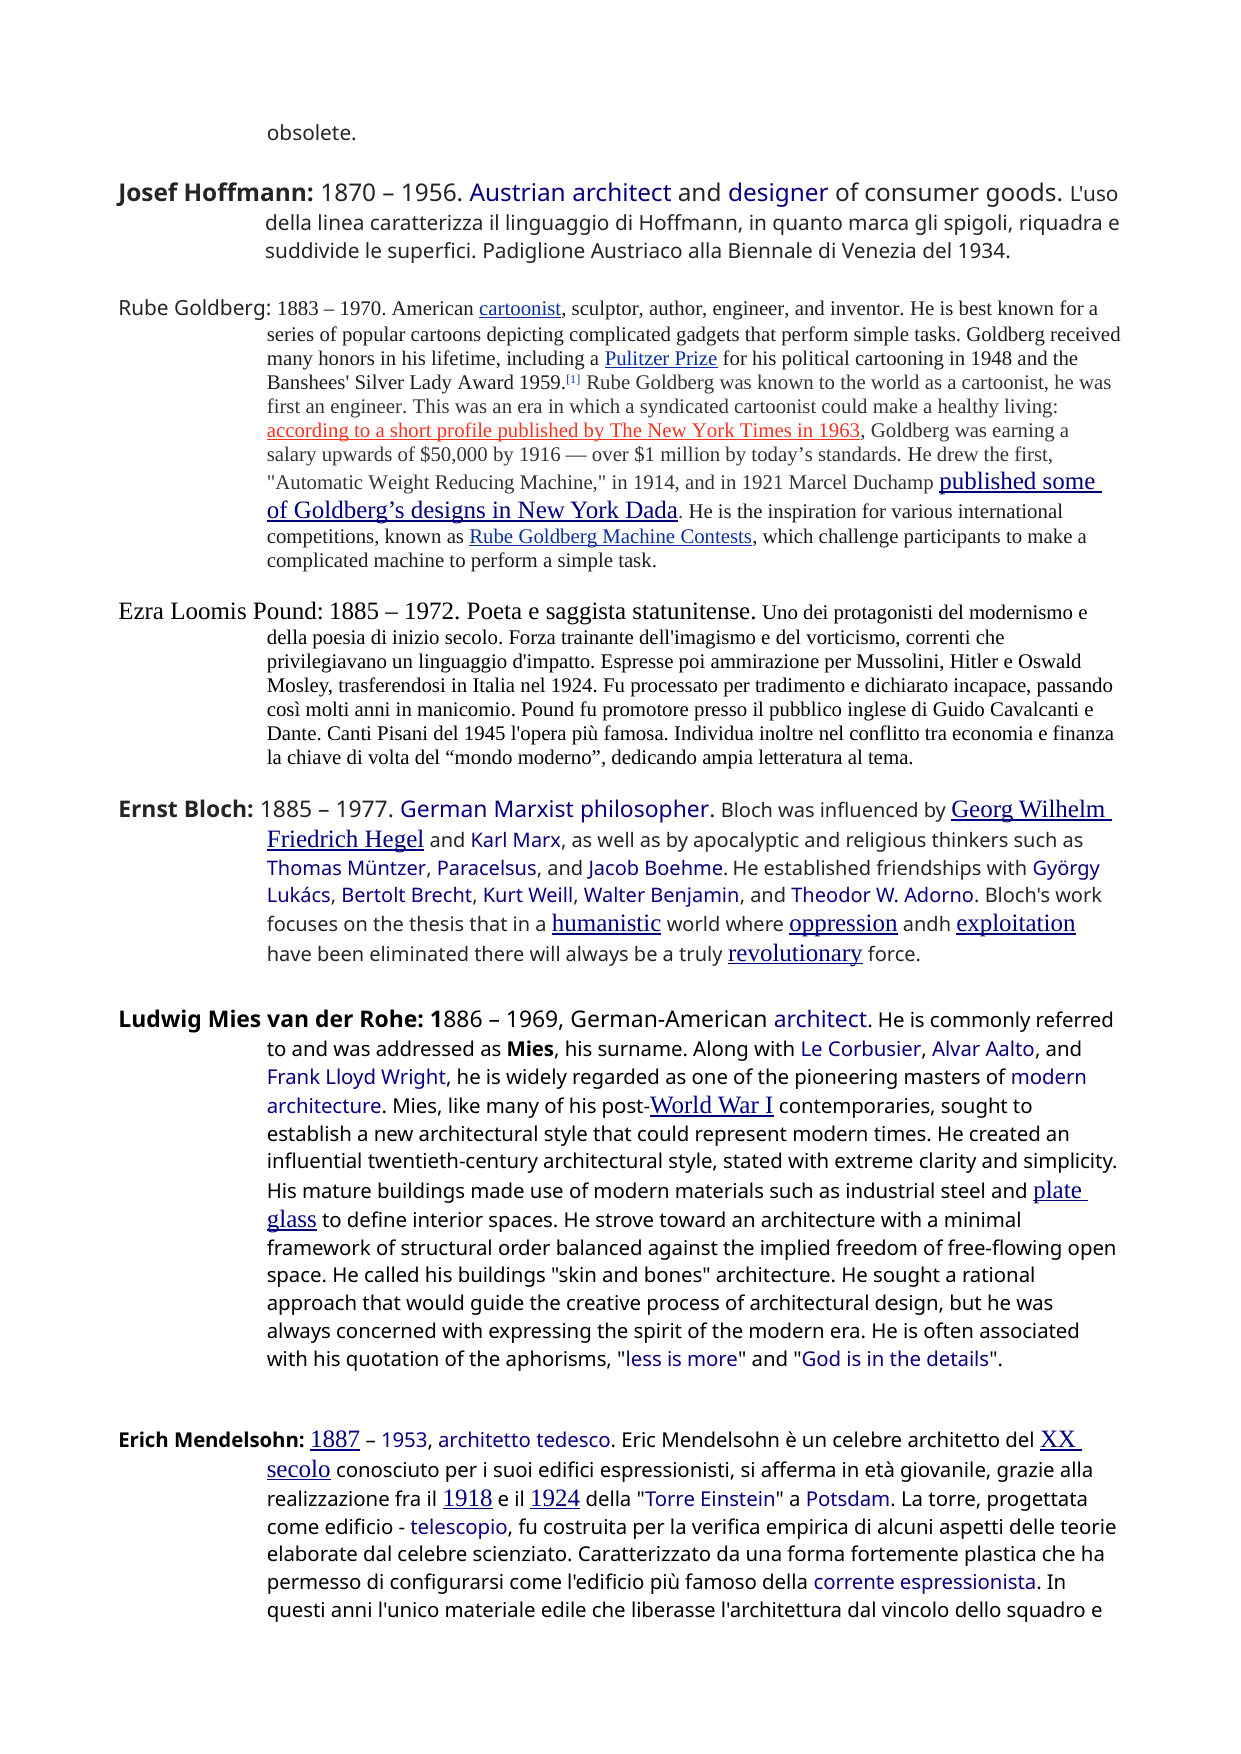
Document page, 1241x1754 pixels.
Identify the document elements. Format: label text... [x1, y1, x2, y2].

text Ludwig Mies van der Rohe: 1886 – 1969, German-American architect. He is commonly referred to and was addressed as Mies, his surname. Along with Le Corbusier, Alvar Aalto, and Frank Lloyd Wright, he is widely regarded as one of the pioneering masters of modern architecture. Mies, like many of his post-World War I contemporaries, sought to establish a new architectural style that could represent modern times. He created an influential twentieth-century architectural style, stated with extreme clarity and simplicity. His mature buildings made use of modern materials such as industrial steel and plate glass to define interior spaces. He strove toward an architecture with a minimal framework of structural order balanced against the implied freedom of free-flowing open space. He called his buildings "skin and bones" architecture. He sought a rational approach that would guide the creative process of architectural design, but he was always concerned with expressing the spirit of the modern era. He is often associated with his quotation of the aphorisms, "less is more" and "God is in the details". [118, 1003, 1122, 1372]
text obsolete. [118, 118, 1122, 147]
text Ernst Bloch: 1885 – 1977. German Marxist philosopher. Bloch was influenced by Georg Wilhelm Friedrich Hegel and Karl Marx, as well as by apocalyptic and religious thinkers such as Thomas Müntzer, Paracelsus, and Jacob Boehme. He established friendships with György Lukács, Bertolt Brecht, Kurt Weill, Walter Benjamin, and Theodor W. Adorno. Bloch's work focuses on the thesis that in a humanistic world where oppression andh exploitation have been eliminated there will always be a truly revolutionary force. [118, 793, 1122, 967]
text Rube Goldberg: 1883 – 1970. American cartoonist, sculptor, author, engineer, and inventor. He is best known for a series of popular cartoons depicting complicated gadgets that perform simple tasks. Goldberg received many honors in his lifetime, including a Pulitzer Prize for his political cartooning in 1948 and the Banshees' Silver Lady Award 1959.[1] Rube Goldberg was known to the world as a cartoonist, he was first an engineer. This was an era in which a syndicated cartoonist could make a healthy living: according to a short profile published by The New York Times in 1963, Goldberg was earning a salary upwards of $50,000 by 1916 — over $1 million by today’s standards. He drew the first, "Automatic Weight Reducing Machine," in 1914, and in 1921 Marcel Duchamp published some of Goldberg’s designs in New York Dada. He is the inspiration for various international competitions, known as Rube Goldberg Machine Contests, which challenge participants to make a complicated machine to perform a simple task. [118, 293, 1122, 572]
text Erich Mendelsohn: 1887 – 1953, architetto tedesco. Eric Mendelsohn è un celebre architetto del XX secolo conosciuto per i suoi edifici espressionisti, si afferma in età giovanile, grazie alla realizzazione fra il 1918 e il 1924 della "Torre Einstein" a Potsdam. La torre, progettata come edificio - telescopio, fu costruita per la verifica empirica di alcuni aspetti delle teorie elaborate dal celebre scienziato. Caratterizzato da una forma fortemente plastica che ha permesso di configurarsi come l'edificio più famoso della corrente espressionista. In questi anni l'unico materiale edile che liberasse l'architettura dal vincolo dello squadro e [118, 1424, 1122, 1623]
text Josef Hoffmann: 1870 – 1956. Austrian architect and designer of consumer goods. L'uso della linea caratterizza il linguaggio di Hoffmann, in quanto marca gli spigoli, riquadra e suddivide le superfici. Padiglione Austriaco alla Biennale di Venezia del 1934. [118, 175, 1122, 265]
text Ezra Loomis Pound: 1885 – 1972. Poeta e saggista statunitense. Uno dei protagonisti del modernismo e della poesia di inizio secolo. Forza trainante dell'imagismo e del vorticismo, correnti che privilegiavano un linguaggio d'impatto. Espresse poi ammirazione per Mussolini, Hitler e Oswald Mosley, trasferendosi in Italia nel 1924. Fu processato per tradimento e dichiarato incapace, passando così molti anni in manicomio. Pound fu promotore presso il pubblico inglese di Guido Cavalcanti e Dante. Canti Pisani del 1945 l'opera più famosa. Individua inoltre nel conflitto tra economia e finanza la chiave di volta del “mondo moderno”, dedicando ampia letteratura al tema. [118, 596, 1122, 769]
